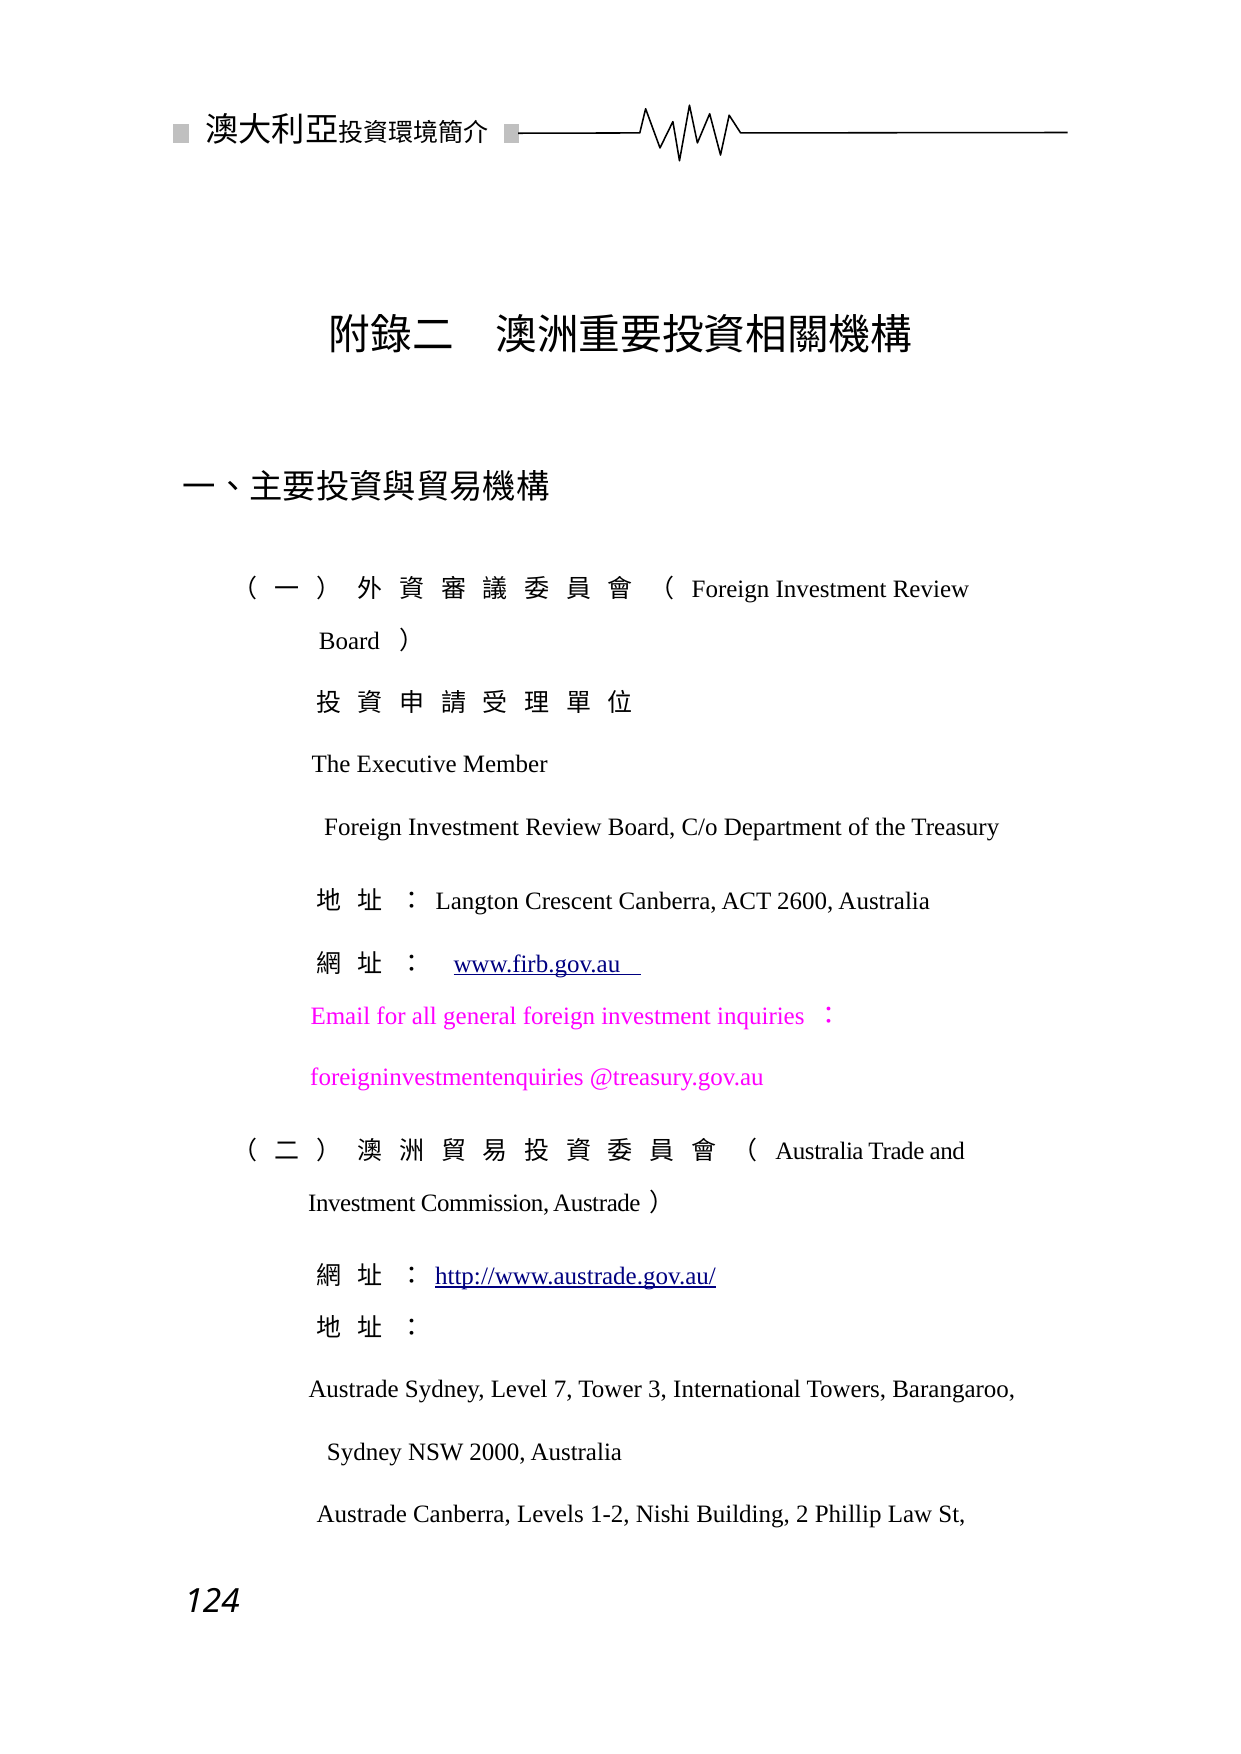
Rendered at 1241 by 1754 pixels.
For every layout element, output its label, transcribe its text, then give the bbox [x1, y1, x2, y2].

text Foreign Investment Review Board, C/o Department of the Treasury [267, 784, 1045, 847]
text Email for all general foreign investment inquiries：foreigninvestmentenquiries @treasury.gov.au [267, 972, 1045, 1097]
text 地址： [267, 1284, 1045, 1347]
text 投資申請受理單位 [267, 659, 1045, 722]
text 附錄二 澳洲重要投資相關機構 [183, 290, 1058, 352]
text Austrade Canberra, Levels 1-2, Nishi Building, 2 Phillip Law St, [267, 1472, 1045, 1534]
text The Executive Member [267, 722, 1045, 784]
text Austrade Sydney, Level 7, Tower 3, International Towers, Barangaroo, Sydney NSW 2000, Australia [267, 1347, 1045, 1472]
subtitle 一、主要投資與貿易機構 [183, 459, 1058, 508]
subtitle （二）澳洲貿易投資委員會（Australia Trade and Investment Commission, Austrade） [195, 1097, 1045, 1222]
subtitle （一）外資審議委員會（Foreign Investment Review Board） [195, 534, 1045, 659]
text 地址：Langton Crescent Canberra, ACT 2600, Australia [267, 847, 1045, 909]
text 網址：www.firb.gov.au [267, 909, 1045, 972]
text 網址：http://www.austrade.gov.au/ [267, 1222, 1045, 1284]
